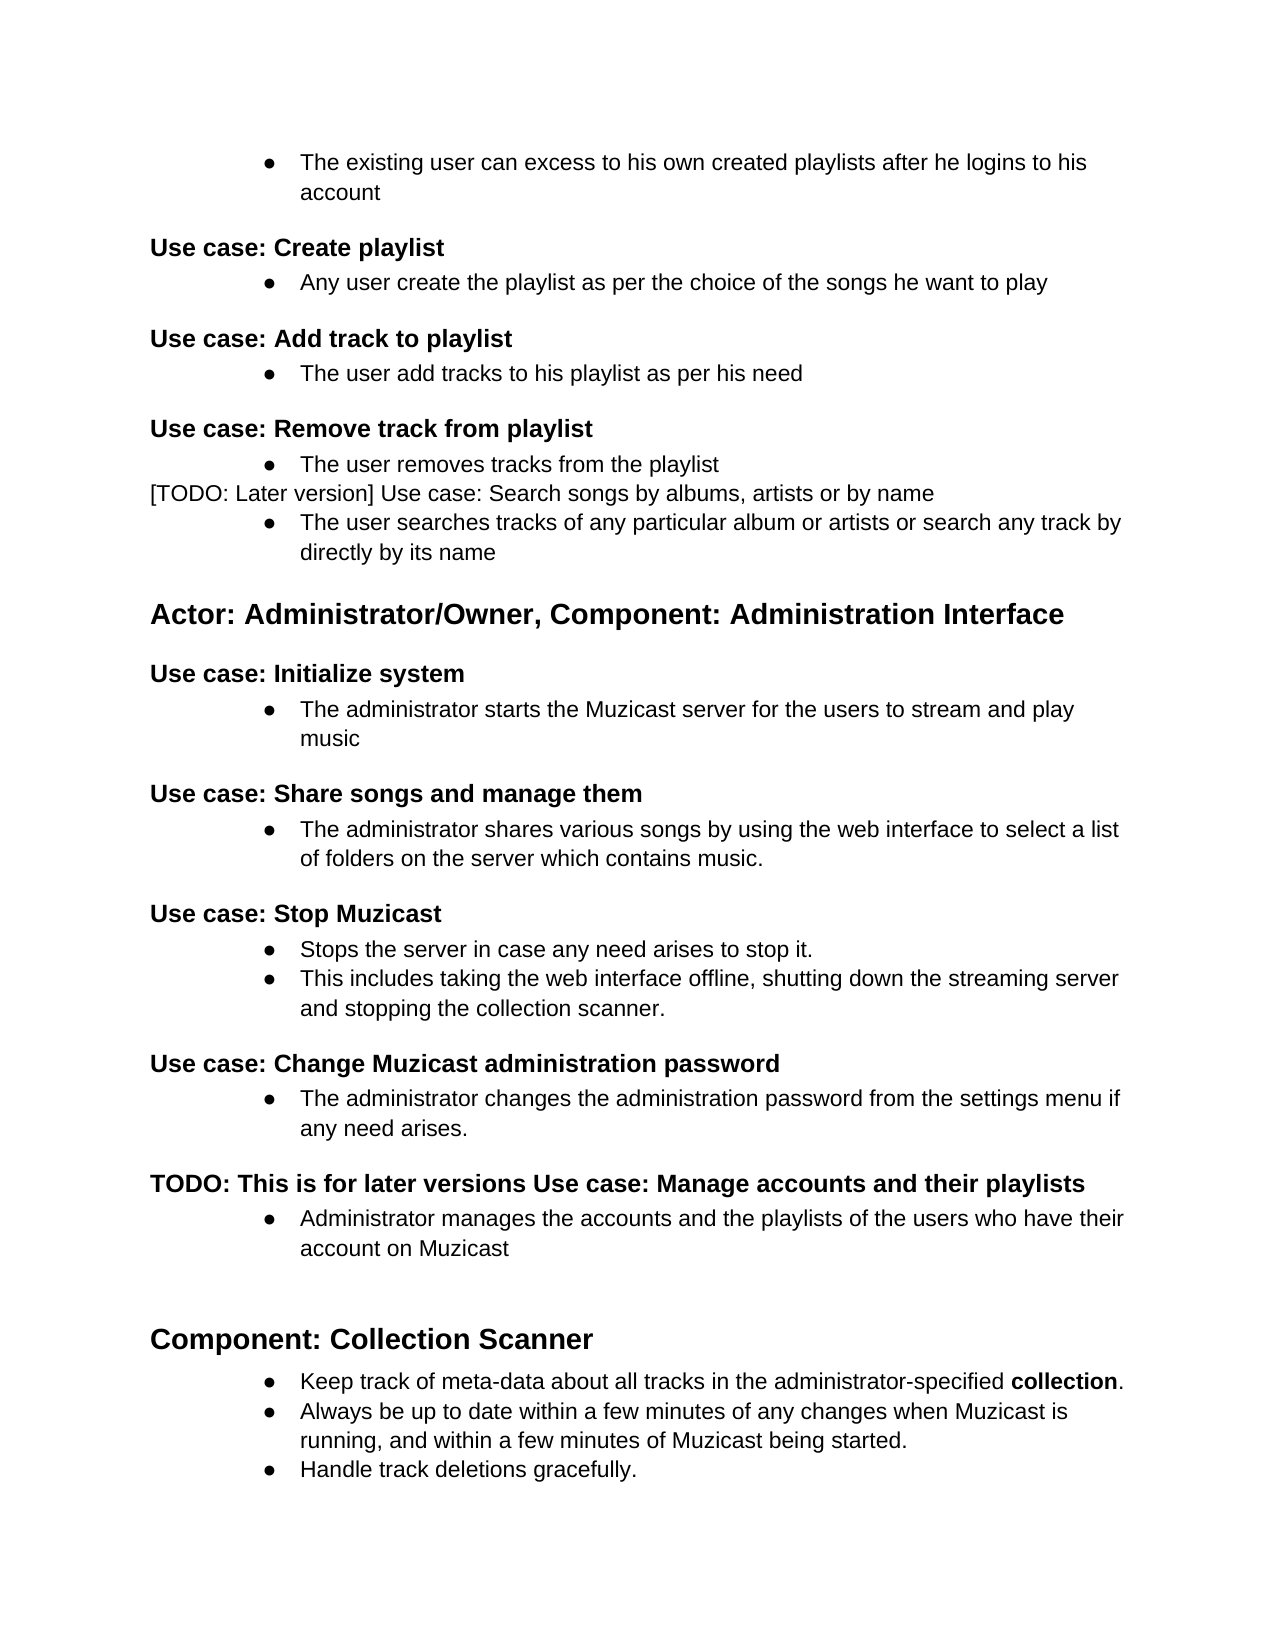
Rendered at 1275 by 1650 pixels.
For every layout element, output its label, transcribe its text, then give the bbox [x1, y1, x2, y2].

list The existing user can excess to his own created playlists after he logins to his account [262, 150, 1125, 205]
list The administrator shares various songs by using the web interface to select a list of folders on the server which contains music. [262, 817, 1125, 872]
subtitle Use case: Initialize system [150, 660, 1125, 688]
list The user add tracks to his playlist as per his need [262, 361, 1125, 386]
subtitle Component: Collection Scanner [150, 1323, 1125, 1356]
subtitle Use case: Share songs and manage them [150, 780, 1125, 808]
list Administrator manages the accounts and the playlists of the users who have their account on Muzicast [262, 1206, 1125, 1261]
list The user searches tracks of any particular album or artists or search any track by directly by its name [262, 510, 1125, 565]
list Stops the server in case any need arises to stop it. [262, 937, 1125, 962]
list Keep track of meta-data about all tracks in the administrator-specified collection. [262, 1369, 1125, 1394]
text [TODO: Later version] Use case: Search songs by albums, artists or by name [150, 481, 1125, 506]
list The user removes tracks from the playlist [262, 451, 1125, 477]
subtitle Use case: Change Muzicast administration password [150, 1050, 1125, 1078]
subtitle Use case: Stop Muzicast [150, 900, 1125, 928]
subtitle Actor: Administrator/Owner, Component: Administration Interface [150, 598, 1125, 631]
list This includes taking the web interface offline, shutting down the streaming server and stopping the collection scanner. [262, 966, 1125, 1021]
subtitle Use case: Add track to playlist [150, 324, 1125, 352]
subtitle Use case: Create playlist [150, 234, 1125, 262]
list The administrator starts the Muzicast server for the users to stream and play music [262, 697, 1125, 752]
list Any user create the playlist as per the choice of the songs he want to play [262, 270, 1125, 296]
subtitle TODO: This is for later versions Use case: Manage accounts and their playlists [150, 1170, 1125, 1198]
list The administrator changes the administration password from the settings menu if any need arises. [262, 1086, 1125, 1141]
subtitle Use case: Remove track from playlist [150, 415, 1125, 443]
list Always be up to date within a few minutes of any changes when Muzicast is running, and within a few minutes of Muzicast being started. [262, 1398, 1125, 1453]
list Handle track deletions gracefully. [262, 1457, 1125, 1483]
